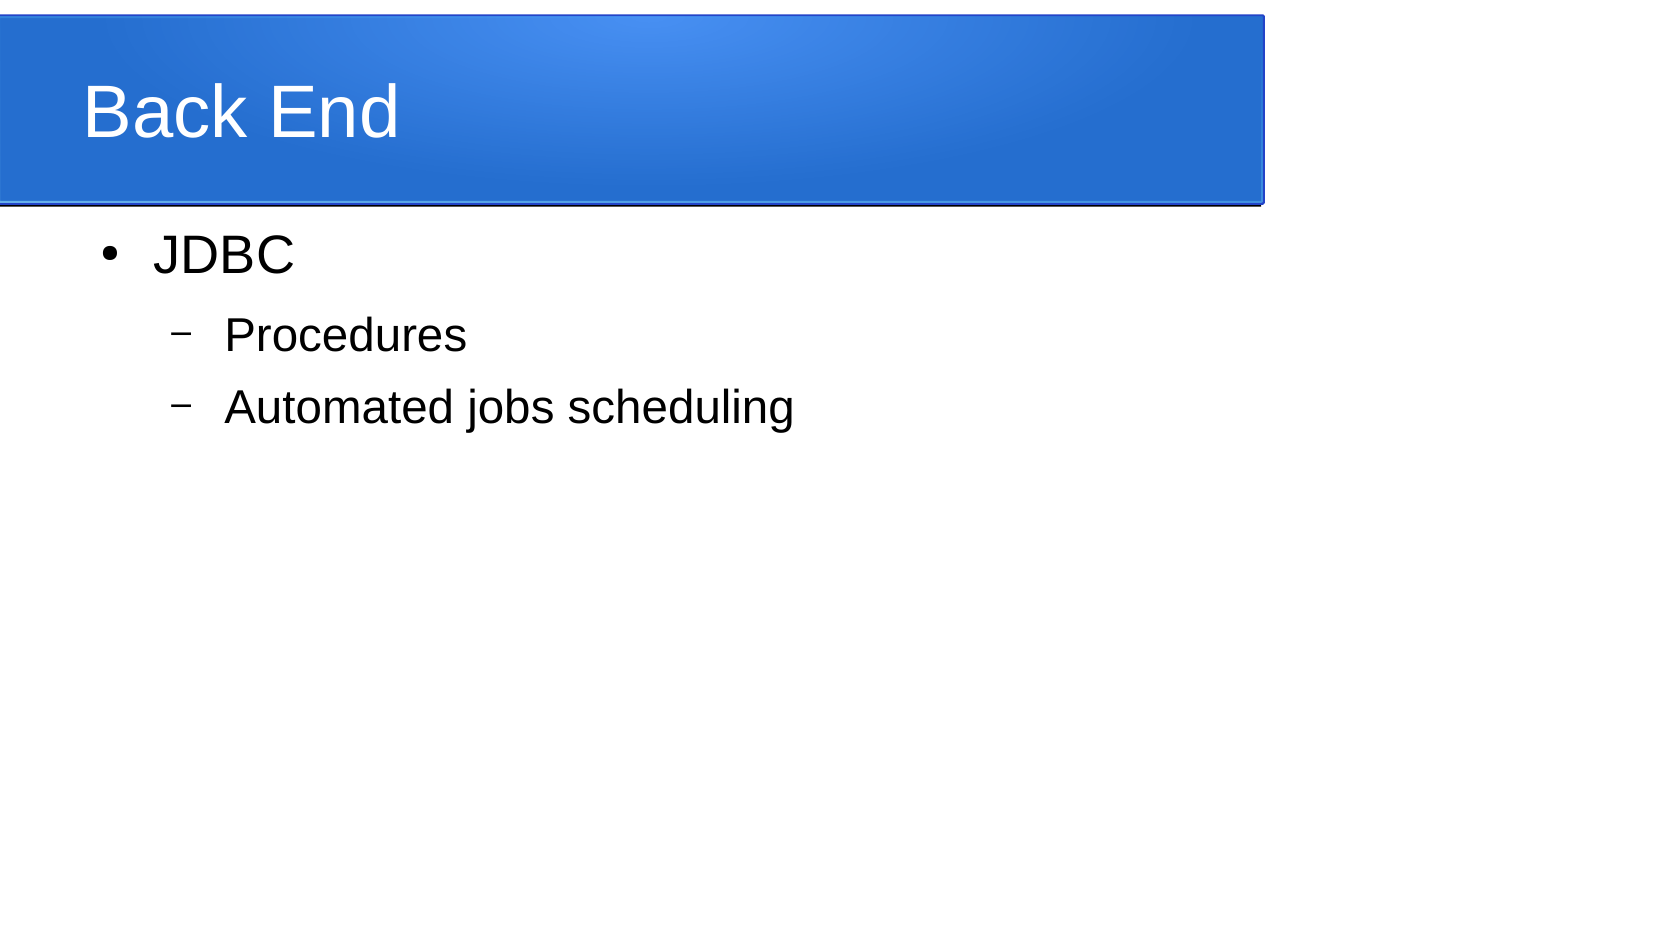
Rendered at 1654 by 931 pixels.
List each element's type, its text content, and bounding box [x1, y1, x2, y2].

title Back End [82, 35, 1235, 189]
list JDBC Procedures Automated jobs scheduling [82, 224, 1571, 764]
